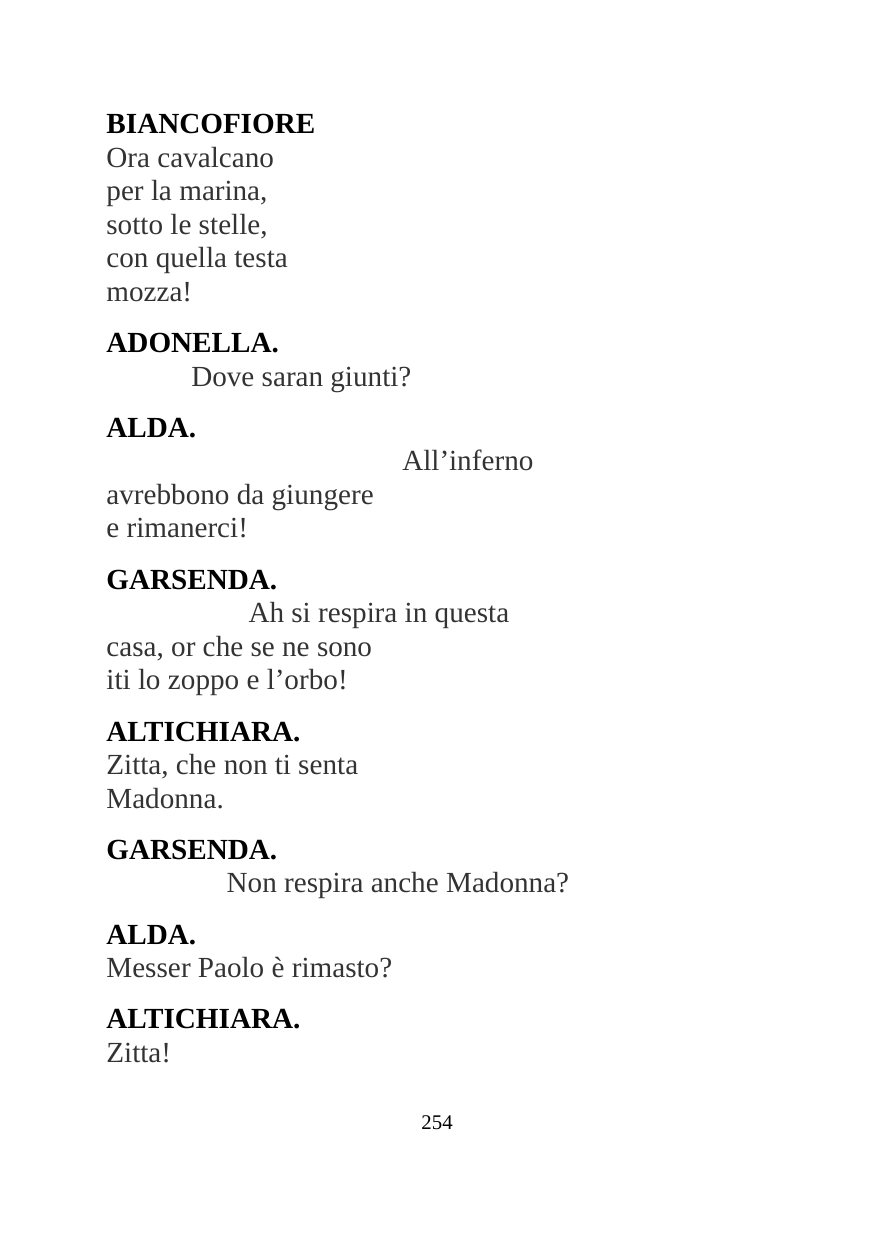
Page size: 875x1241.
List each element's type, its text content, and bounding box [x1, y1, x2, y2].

text ADONELLA. [106, 325, 767, 359]
text Ora cavalcano per la marina, sotto le stelle, con quella testa mozza! [106, 140, 767, 307]
text Ah si respira in questa [248, 595, 767, 629]
text GARSENDA. [106, 832, 767, 866]
text Non respira anche Madonna? [226, 866, 767, 899]
text casa, or che se ne sono iti lo zoppo e l’orbo! [106, 629, 767, 696]
text BIANCOFIORE [106, 106, 767, 140]
text Messer Paolo è rimasto? [106, 950, 767, 984]
text Dove saran giunti? [191, 359, 767, 392]
text GARSENDA. [106, 562, 767, 595]
text Zitta! [106, 1035, 767, 1069]
text ALDA. [106, 410, 767, 443]
text avrebbono da giungere e rimanerci! [106, 477, 767, 544]
text ALTICHIARA. [106, 1002, 767, 1035]
text All’inferno [402, 443, 767, 477]
text ALTICHIARA. [106, 714, 767, 747]
text Zitta, che non ti senta Madonna. [106, 747, 767, 814]
text ALDA. [106, 917, 767, 950]
